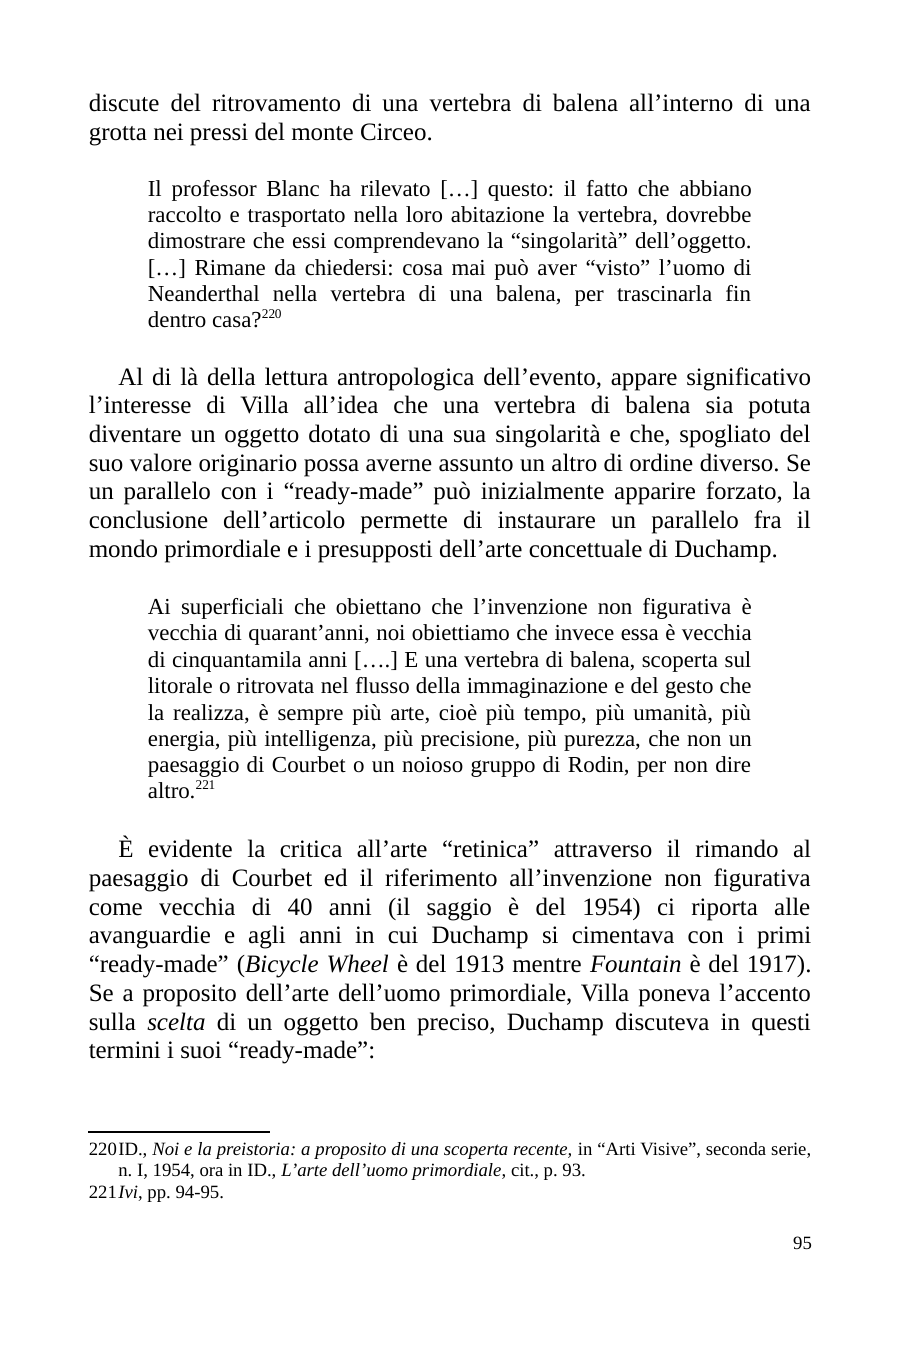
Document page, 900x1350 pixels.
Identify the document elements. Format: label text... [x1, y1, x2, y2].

text ID., Noi e la preistoria: a proposito di una scoperta recente, in “Arti Visive”, seconda serie, n. I, 1954, ora in ID., L’arte dell’uomo primordiale, cit., p. 93. [88, 1138, 811, 1181]
text Ivi, pp. 94-95. [88, 1181, 811, 1202]
text È evidente la critica all’arte “retinica” attraverso il rimando al paesaggio di Courbet ed il riferimento all’invenzione non figurativa come vecchia di 40 anni (il saggio è del 1954) ci riporta alle avanguardie e agli anni in cui Duchamp si cimentava con i primi “ready-made” (Bicycle Wheel è del 1913 mentre Fountain è del 1917). Se a proposito dell’arte dell’uomo primordiale, Villa poneva l’accento sulla scelta di un oggetto ben preciso, Duchamp discuteva in questi termini i suoi “ready-made”: [88, 834, 811, 1064]
text Ai superficiali che obiettano che l’invenzione non figurativa è vecchia di quarant’anni, noi obiettiamo che invece essa è vecchia di cinquantamila anni [….] E una vertebra di balena, scoperta sul litorale o ritrovata nel flusso della immaginazione e del gesto che la realizza, è sempre più arte, cioè più tempo, più umanità, più energia, più intelligenza, più precisione, più purezza, che non un paesaggio di Courbet o un noioso gruppo di Rodin, per non dire altro. [148, 593, 752, 804]
text discute del ritrovamento di una vertebra di balena all’interno di una grotta nei pressi del monte Circeo. [88, 88, 811, 146]
text Al di là della lettura antropologica dell’evento, appare significativo l’interesse di Villa all’idea che una vertebra di balena sia potuta diventare un oggetto dotato di una sua singolarità e che, spogliato del suo valore originario possa averne assunto un altro di ordine diverso. Se un parallelo con i “ready-made” può inizialmente apparire forzato, la conclusione dell’articolo permette di instaurare un parallelo fra il mondo primordiale e i presupposti dell’arte concettuale di Duchamp. [88, 362, 811, 563]
text Il professor Blanc ha rilevato […] questo: il fatto che abbiano raccolto e trasportato nella loro abitazione la vertebra, dovrebbe dimostrare che essi comprendevano la “singolarità” dell’oggetto. […] Rimane da chiedersi: cosa mai può aver “visto” l’uomo di Neanderthal nella vertebra di una balena, per trascinarla fin dentro casa? [148, 175, 752, 333]
